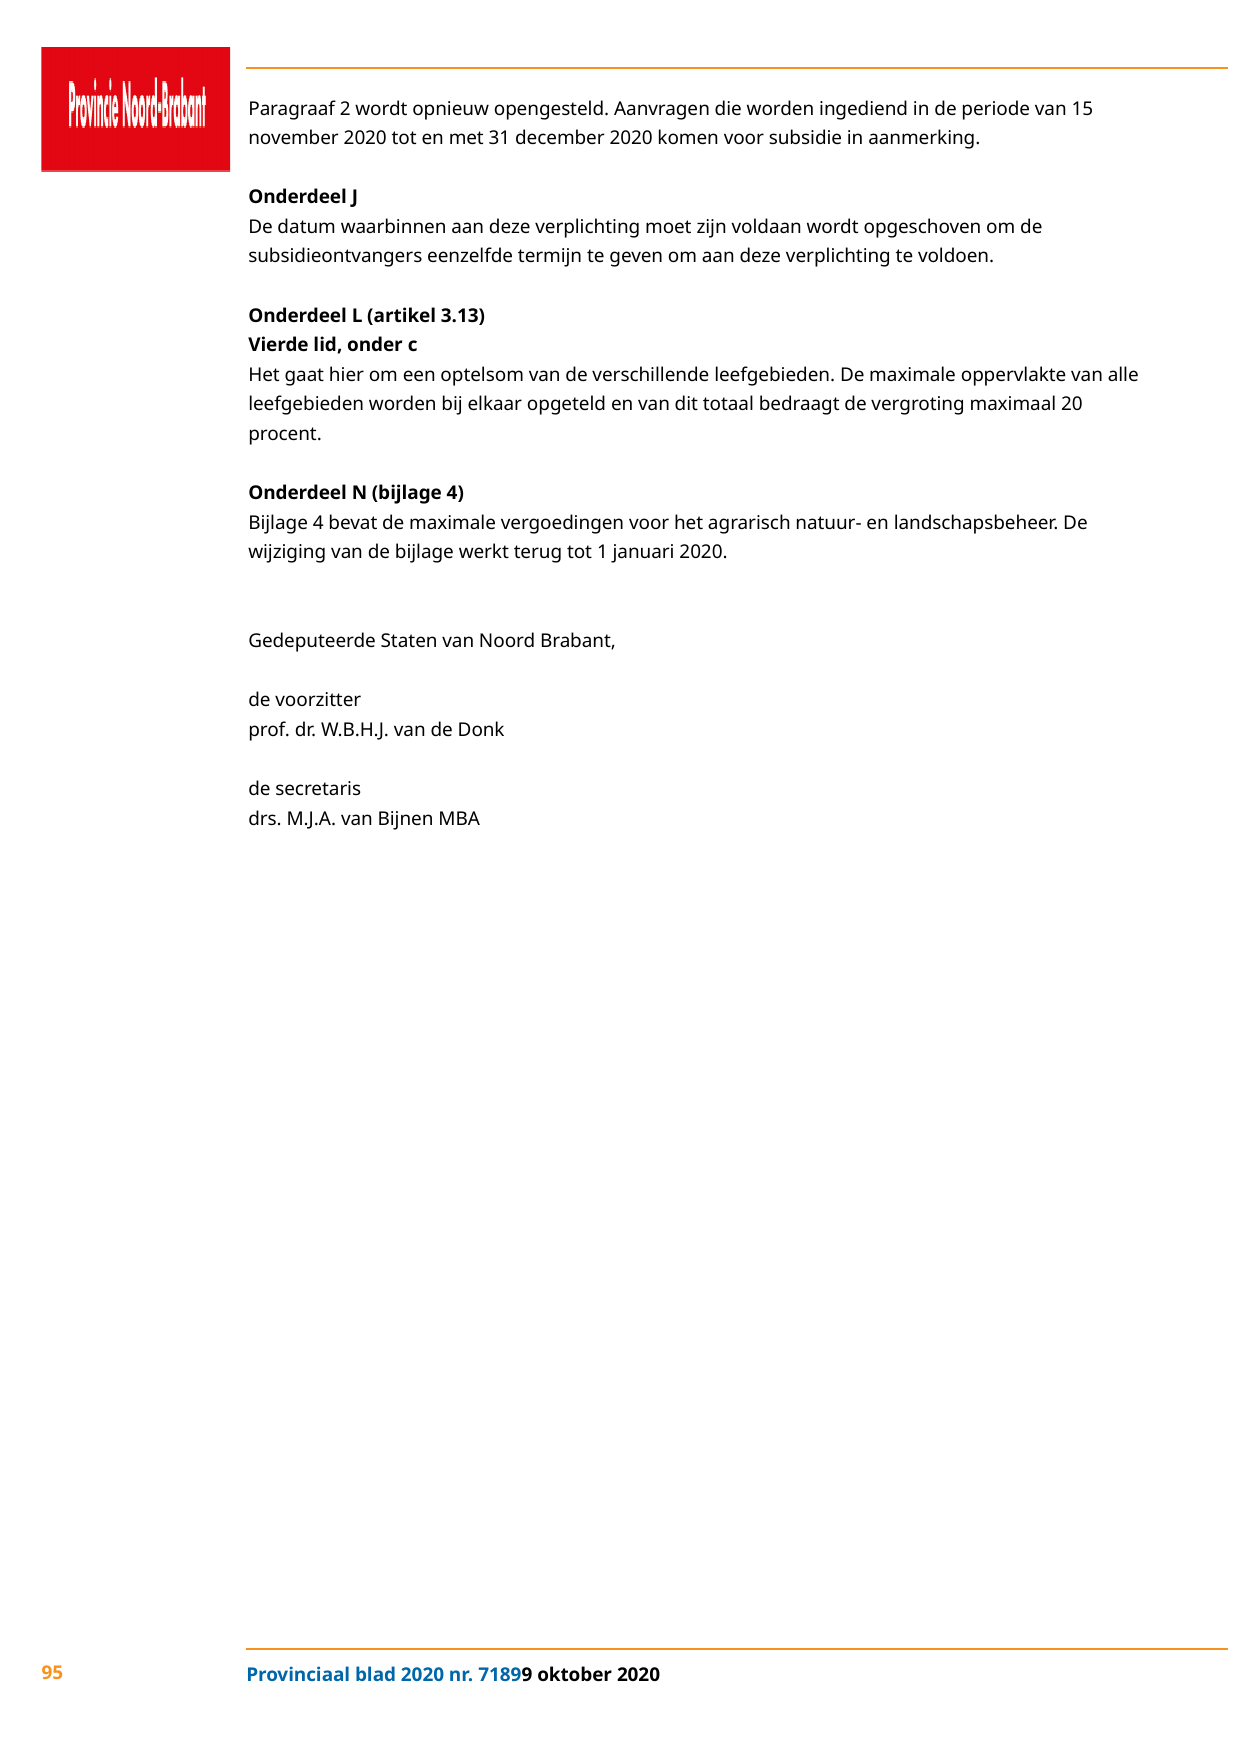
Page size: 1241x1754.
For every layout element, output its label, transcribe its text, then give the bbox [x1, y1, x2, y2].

text Bijlage 4 bevat de maximale vergoedingen voor het agrarisch natuur- en landschapsbeheer. De wijziging van de bijlage werkt terug tot 1 januari 2020. [248, 509, 1152, 564]
text Paragraaf 2 wordt opnieuw opengesteld. Aanvragen die worden ingediend in de periode van 15 november 2020 tot en met 31 december 2020 komen voor subsidie in aanmerking. [248, 95, 1152, 150]
text Vierde lid, onder c [248, 331, 1152, 357]
text Onderdeel J [248, 183, 1152, 209]
text Onderdeel L (artikel 3.13) [248, 302, 1152, 328]
text de voorzitter [248, 686, 1152, 712]
text prof. dr. W.B.H.J. van de Donk [248, 716, 1152, 742]
text Het gaat hier om een optelsom van de verschillende leefgebieden. De maximale oppervlakte van alle leefgebieden worden bij elkaar opgeteld en van dit totaal bedraagt de vergroting maximaal 20 procent. [248, 361, 1152, 446]
text drs. M.J.A. van Bijnen MBA [248, 805, 1152, 831]
text Gedeputeerde Staten van Noord Brabant, [248, 627, 1152, 653]
text Onderdeel N (bijlage 4) [248, 479, 1152, 505]
text De datum waarbinnen aan deze verplichting moet zijn voldaan wordt opgeschoven om de subsidieontvangers eenzelfde termijn te geven om aan deze verplichting te voldoen. [248, 213, 1152, 268]
text de secretaris [248, 775, 1152, 801]
picture [41, 47, 231, 172]
